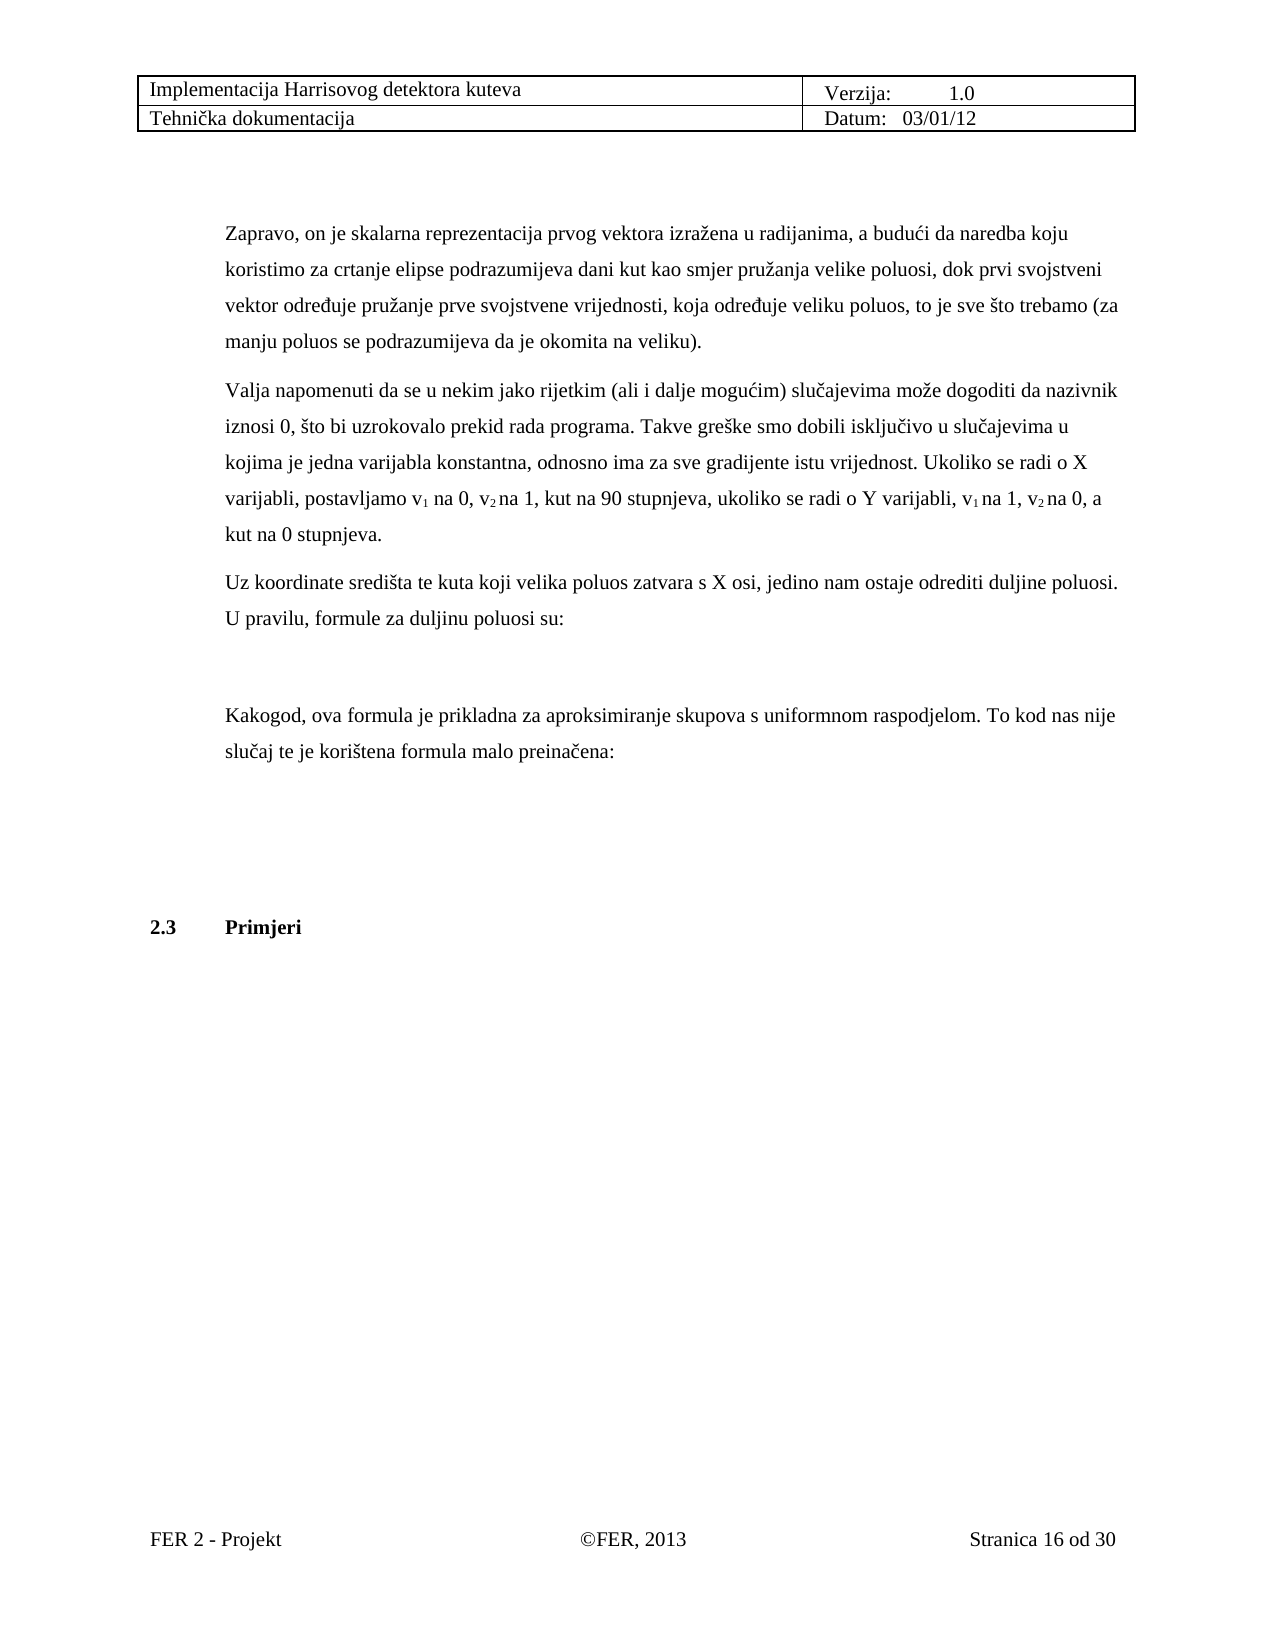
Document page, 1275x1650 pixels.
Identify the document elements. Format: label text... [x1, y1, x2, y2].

text Zapravo, on je skalarna reprezentacija prvog vektora izražena u radijanima, a budući da naredba koju koristimo za crtanje elipse podrazumijeva dani kut kao smjer pružanja velike poluosi, dok prvi svojstveni vektor određuje pružanje prve svojstvene vrijednosti, koja određuje veliku poluos, to je sve što trebamo (za manju poluos se podrazumijeva da je okomita na veliku). [225, 221, 1125, 353]
text Uz koordinate središta te kuta koji velika poluos zatvara s X osi, jedino nam ostaje odrediti duljine poluosi. U pravilu, formule za duljinu poluosi su: [225, 570, 1125, 630]
text Kakogod, ova formula je prikladna za aproksimiranje skupova s uniformnom raspodjelom. To kod nas nije slučaj te je korištena formula malo preinačena: [225, 703, 1125, 763]
subtitle Primjeri [150, 915, 1125, 939]
text Valja napomenuti da se u nekim jako rijetkim (ali i dalje mogućim) slučajevima može dogoditi da nazivnik iznosi 0, što bi uzrokovalo prekid rada programa. Takve greške smo dobili isključivo u slučajevima u kojima je jedna varijabla konstantna, odnosno ima za sve gradijente istu vrijednost. Ukoliko se radi o X varijabli, postavljamo v1 na 0, v2 na 1, kut na 90 stupnjeva, ukoliko se radi o Y varijabli, v1 na 1, v2 na 0, a kut na 0 stupnjeva. [225, 377, 1125, 546]
